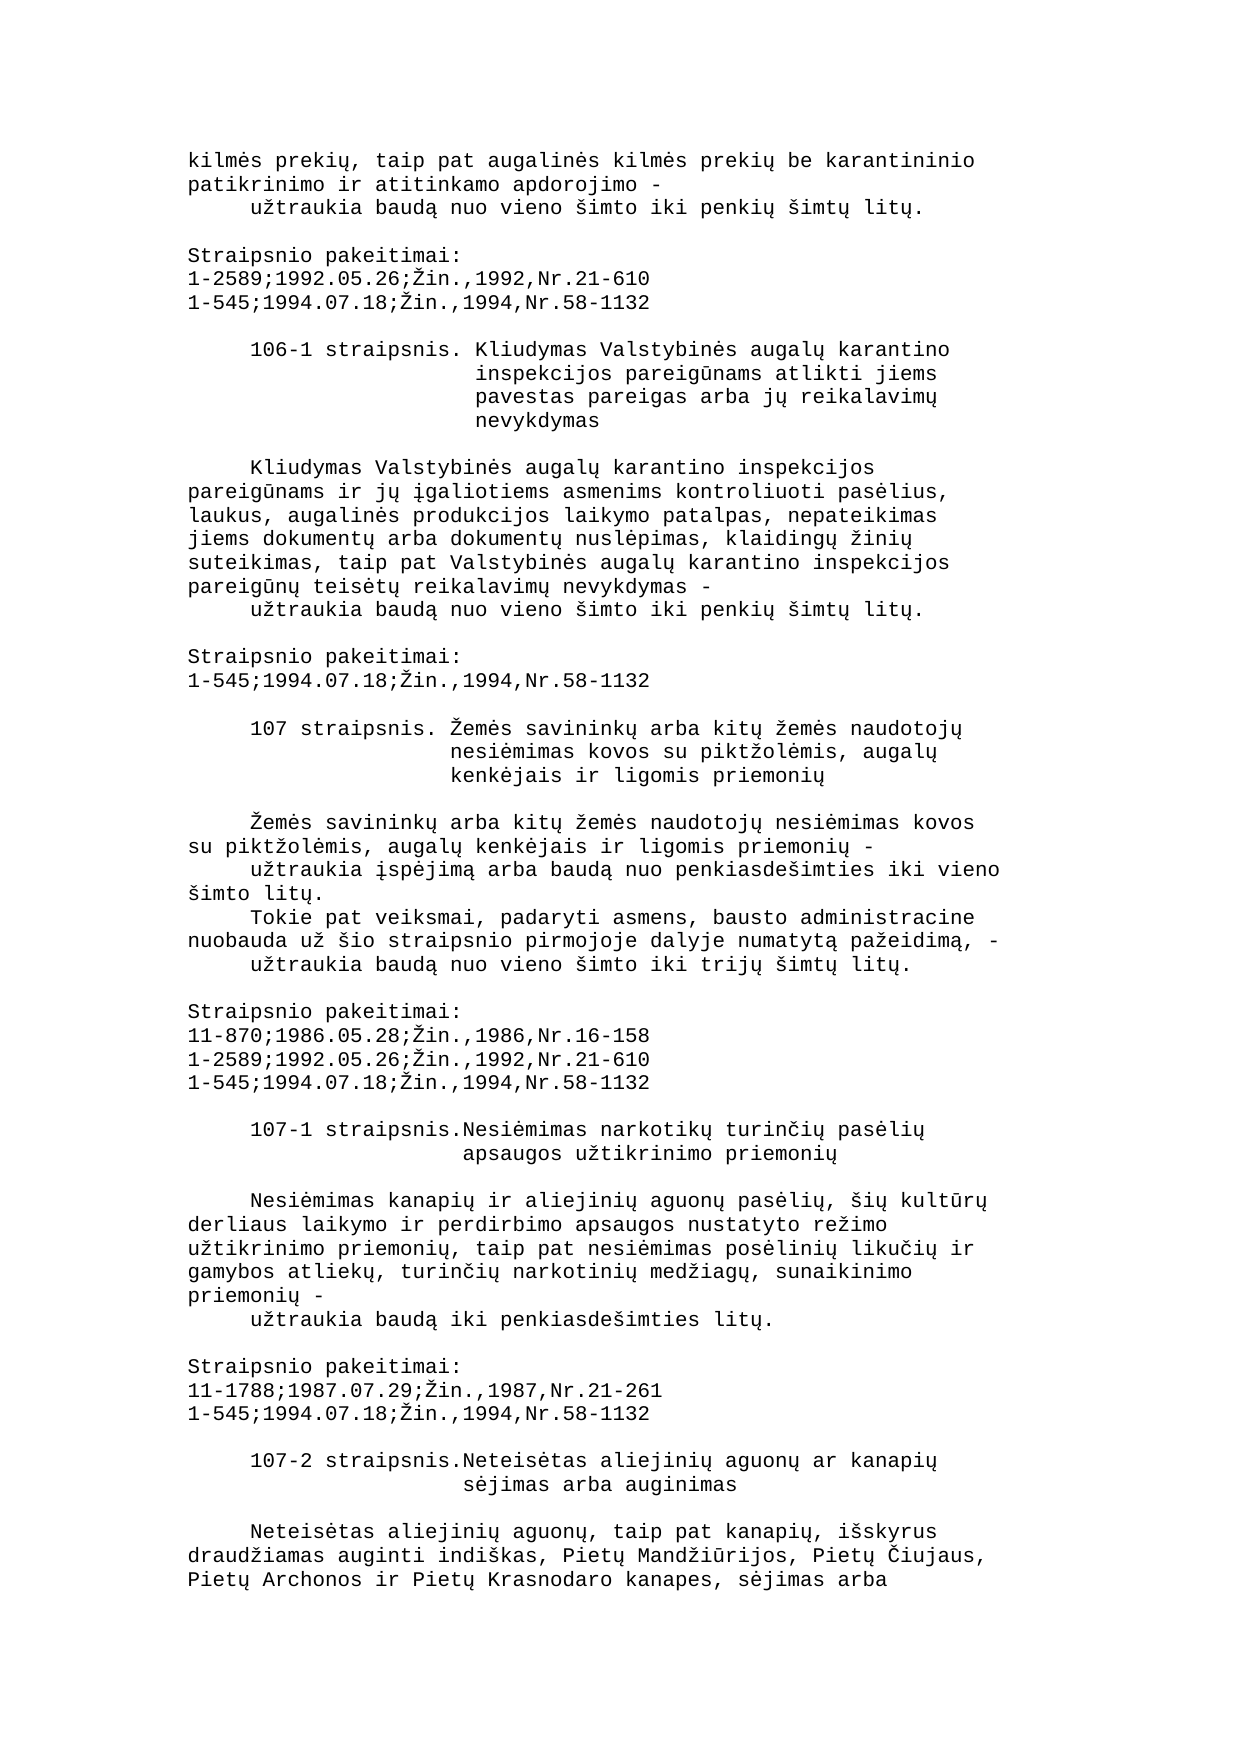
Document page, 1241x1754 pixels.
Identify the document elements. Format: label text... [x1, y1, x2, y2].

text Žemės savininkų arba kitų žemės naudotojų nesiėmimas kovos [187, 812, 1053, 836]
text draudžiamas auginti indiškas, Pietų Mandžiūrijos, Pietų Čiujaus, [187, 1545, 1053, 1569]
text inspekcijos pareigūnams atlikti jiems [187, 363, 1053, 386]
text Neteisėtas aliejinių aguonų, taip pat kanapių, išskyrus [187, 1521, 1053, 1545]
text kilmės prekių, taip pat augalinės kilmės prekių be karantininio [187, 150, 1053, 174]
text pavestas pareigas arba jų reikalavimų [187, 386, 1053, 410]
text laukus, augalinės produkcijos laikymo patalpas, nepateikimas [187, 505, 1053, 528]
text Nesiėmimas kanapių ir aliejinių aguonų pasėlių, šių kultūrų [187, 1190, 1053, 1214]
text užtraukia baudą iki penkiasdešimties litų. [187, 1309, 1053, 1332]
text sėjimas arba auginimas [187, 1474, 1053, 1498]
text 1-2589;1992.05.26;Žin.,1992,Nr.21-610 [187, 268, 1053, 292]
text 1-545;1994.07.18;Žin.,1994,Nr.58-1132 [187, 670, 1053, 694]
text suteikimas, taip pat Valstybinės augalų karantino inspekcijos [187, 552, 1053, 576]
text derliaus laikymo ir perdirbimo apsaugos nustatyto režimo [187, 1214, 1053, 1238]
text 1-545;1994.07.18;Žin.,1994,Nr.58-1132 [187, 1072, 1053, 1096]
text jiems dokumentų arba dokumentų nuslėpimas, klaidingų žinių [187, 528, 1053, 552]
text 1-2589;1992.05.26;Žin.,1992,Nr.21-610 [187, 1048, 1053, 1072]
text 107 straipsnis. Žemės savininkų arba kitų žemės naudotojų [187, 717, 1053, 741]
text 1-545;1994.07.18;Žin.,1994,Nr.58-1132 [187, 292, 1053, 316]
text pareigūnams ir jų įgaliotiems asmenims kontroliuoti pasėlius, [187, 481, 1053, 505]
text 106-1 straipsnis. Kliudymas Valstybinės augalų karantino [187, 339, 1053, 363]
text priemonių - [187, 1285, 1053, 1309]
text patikrinimo ir atitinkamo apdorojimo - [187, 174, 1053, 197]
text Straipsnio pakeitimai: [187, 244, 1053, 268]
text pareigūnų teisėtų reikalavimų nevykdymas - [187, 576, 1053, 599]
text kenkėjais ir ligomis priemonių [187, 765, 1053, 788]
text užtraukia baudą nuo vieno šimto iki trijų šimtų litų. [187, 954, 1053, 978]
text nevykdymas [187, 410, 1053, 434]
text užtraukia baudą nuo vieno šimto iki penkių šimtų litų. [187, 197, 1053, 221]
text užtikrinimo priemonių, taip pat nesiėmimas posėlinių likučių ir [187, 1238, 1053, 1261]
text Tokie pat veiksmai, padaryti asmens, bausto administracine [187, 907, 1053, 930]
text užtraukia baudą nuo vieno šimto iki penkių šimtų litų. [187, 599, 1053, 623]
text 107-2 straipsnis.Neteisėtas aliejinių aguonų ar kanapių [187, 1451, 1053, 1474]
text apsaugos užtikrinimo priemonių [187, 1143, 1053, 1167]
text Kliudymas Valstybinės augalų karantino inspekcijos [187, 457, 1053, 481]
text Pietų Archonos ir Pietų Krasnodaro kanapes, sėjimas arba [187, 1569, 1053, 1592]
text 11-1788;1987.07.29;Žin.,1987,Nr.21-261 [187, 1379, 1053, 1403]
text 1-545;1994.07.18;Žin.,1994,Nr.58-1132 [187, 1403, 1053, 1427]
text 11-870;1986.05.28;Žin.,1986,Nr.16-158 [187, 1025, 1053, 1048]
text nesiėmimas kovos su piktžolėmis, augalų [187, 741, 1053, 765]
text nuobauda už šio straipsnio pirmojoje dalyje numatytą pažeidimą, - [187, 930, 1053, 954]
text gamybos atliekų, turinčių narkotinių medžiagų, sunaikinimo [187, 1261, 1053, 1285]
text užtraukia įspėjimą arba baudą nuo penkiasdešimties iki vieno [187, 859, 1053, 883]
text Straipsnio pakeitimai: [187, 1356, 1053, 1379]
text 107-1 straipsnis.Nesiėmimas narkotikų turinčių pasėlių [187, 1119, 1053, 1143]
text šimto litų. [187, 883, 1053, 907]
text Straipsnio pakeitimai: [187, 1001, 1053, 1025]
text Straipsnio pakeitimai: [187, 647, 1053, 670]
text su piktžolėmis, augalų kenkėjais ir ligomis priemonių - [187, 836, 1053, 859]
